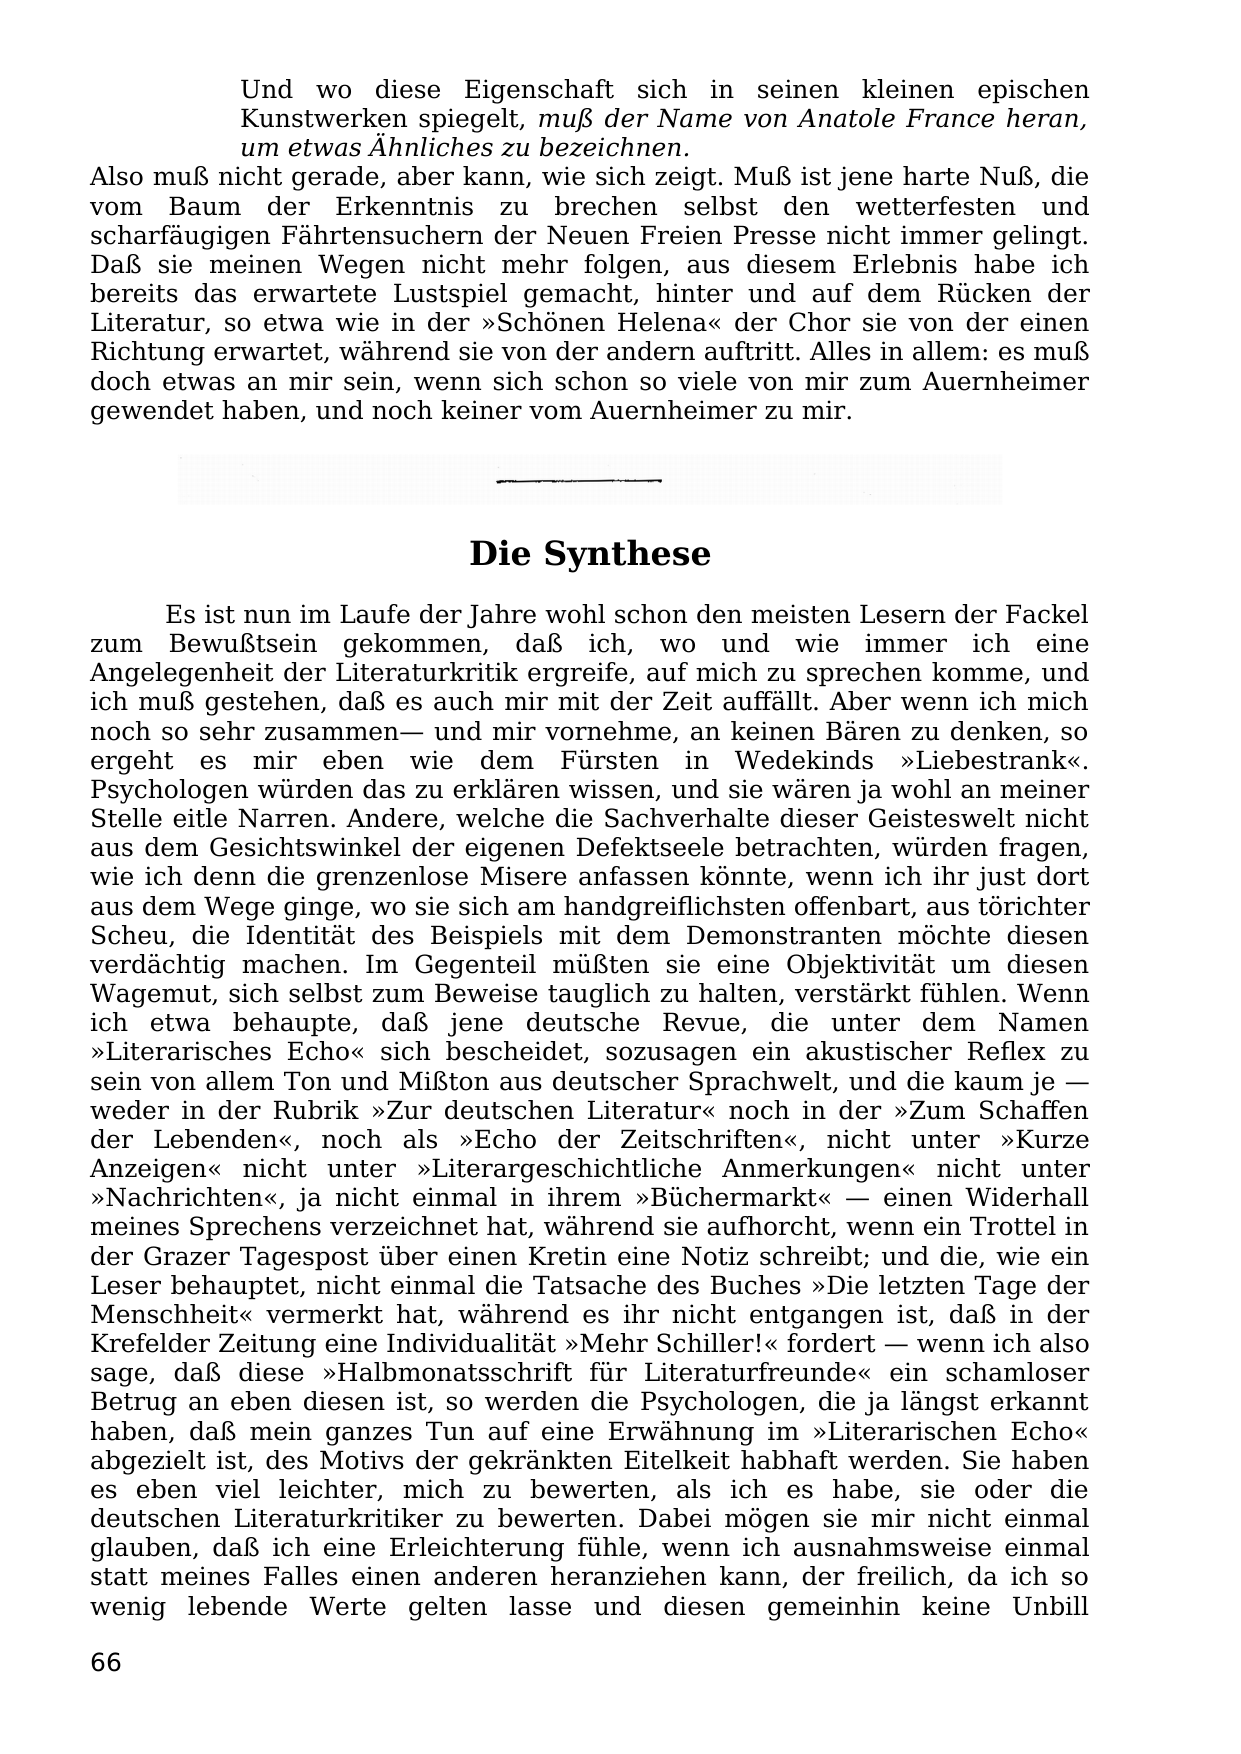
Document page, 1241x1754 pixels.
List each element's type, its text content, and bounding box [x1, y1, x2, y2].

text Die Synthese [90, 454, 1091, 573]
picture [177, 454, 1003, 505]
text Es ist nun im Laufe der Jahre wohl schon den meisten Lesern der Fackel zum Bewußtsein gekommen, daß ich, wo und wie immer ich eine Angelegenheit der Literaturkritik ergreife, auf mich zu sprechen komme, und ich muß gestehen, daß es auch mir mit der Zeit auffällt. Aber wenn ich mich noch so sehr zusammen— und mir vornehme, an keinen Bären zu denken, so ergeht es mir eben wie dem Fürsten in Wedekinds »Liebestrank«. Psychologen würden das zu erklären wissen, und sie wären ja wohl an meiner Stelle eitle Narren. Andere, welche die Sachverhalte dieser Geisteswelt nicht aus dem Gesichtswinkel der eigenen Defektseele betrachten, würden fragen, wie ich denn die grenzenlose Misere anfassen könnte, wenn ich ihr just dort aus dem Wege ginge, wo sie sich am handgreiflichsten offenbart, aus törichter Scheu, die Identität des Beispiels mit dem Demonstranten möchte diesen verdächtig machen. Im Gegenteil müßten sie eine Objektivität um diesen Wagemut, sich selbst zum Beweise tauglich zu halten, verstärkt fühlen. Wenn ich etwa behaupte, daß jene deutsche Revue, die unter dem Namen »Literarisches Echo« sich bescheidet, sozusagen ein akustischer Reflex zu sein von allem Ton und Mißton aus deutscher Sprachwelt, und die kaum je — weder in der Rubrik »Zur deutschen Literatur« noch in der »Zum Schaffen der Lebenden«, noch als »Echo der Zeitschriften«, nicht unter »Kurze Anzeigen« nicht unter »Literargeschichtliche Anmerkungen« nicht unter »Nachrichten«, ja nicht einmal in ihrem »Büchermarkt« — einen Widerhall meines Sprechens verzeichnet hat, während sie aufhorcht, wenn ein Trottel in der Grazer Tagespost über einen Kretin eine Notiz schreibt; und die, wie ein Leser behauptet, nicht einmal die Tatsache des Buches »Die letzten Tage der Menschheit« vermerkt hat, während es ihr nicht entgangen ist, daß in der Krefelder Zeitung eine Individualität »Mehr Schiller!« fordert — wenn ich also sage, daß diese »Halbmonatsschrift für Literaturfreunde« ein schamloser Betrug an eben diesen ist, so werden die Psychologen, die ja längst erkannt haben, daß mein ganzes Tun auf eine Erwähnung im »Literarischen Echo« abgezielt ist, des Motivs der gekränkten Eitelkeit habhaft werden. Sie haben es eben viel leichter, mich zu bewerten, als ich es habe, sie oder die deutschen Literaturkritiker zu bewerten. Dabei mögen sie mir nicht einmal glauben, daß ich eine Erleichterung fühle, wenn ich ausnahmsweise einmal statt meines Falles einen anderen heranziehen kann, der freilich, da ich so wenig lebende Werte gelten lasse und diesen gemeinhin keine Unbill [90, 573, 1091, 1621]
text Also muß nicht gerade, aber kann, wie sich zeigt. Muß ist jene harte Nuß, die vom Baum der Erkenntnis zu brechen selbst den wetterfesten und scharfäugigen Fährtensuchern der Neuen Freien Presse nicht immer gelingt. Daß sie meinen Wegen nicht mehr folgen, aus diesem Erlebnis habe ich bereits das erwartete Lustspiel gemacht, hinter und auf dem Rücken der Literatur, so etwa wie in der »Schönen Helena« der Chor sie von der einen Richtung erwartet, während sie von der andern auftritt. Alles in allem: es muß doch etwas an mir sein, wenn sich schon so viele von mir zum Auernheimer gewendet haben, und noch keiner vom Auernheimer zu mir. [90, 162, 1091, 425]
text Und wo diese Eigenschaft sich in seinen kleinen epischen Kunstwerken spiegelt, muß der Name von Anatole France heran, um etwas Ähnliches zu bezeichnen. [240, 75, 1091, 162]
